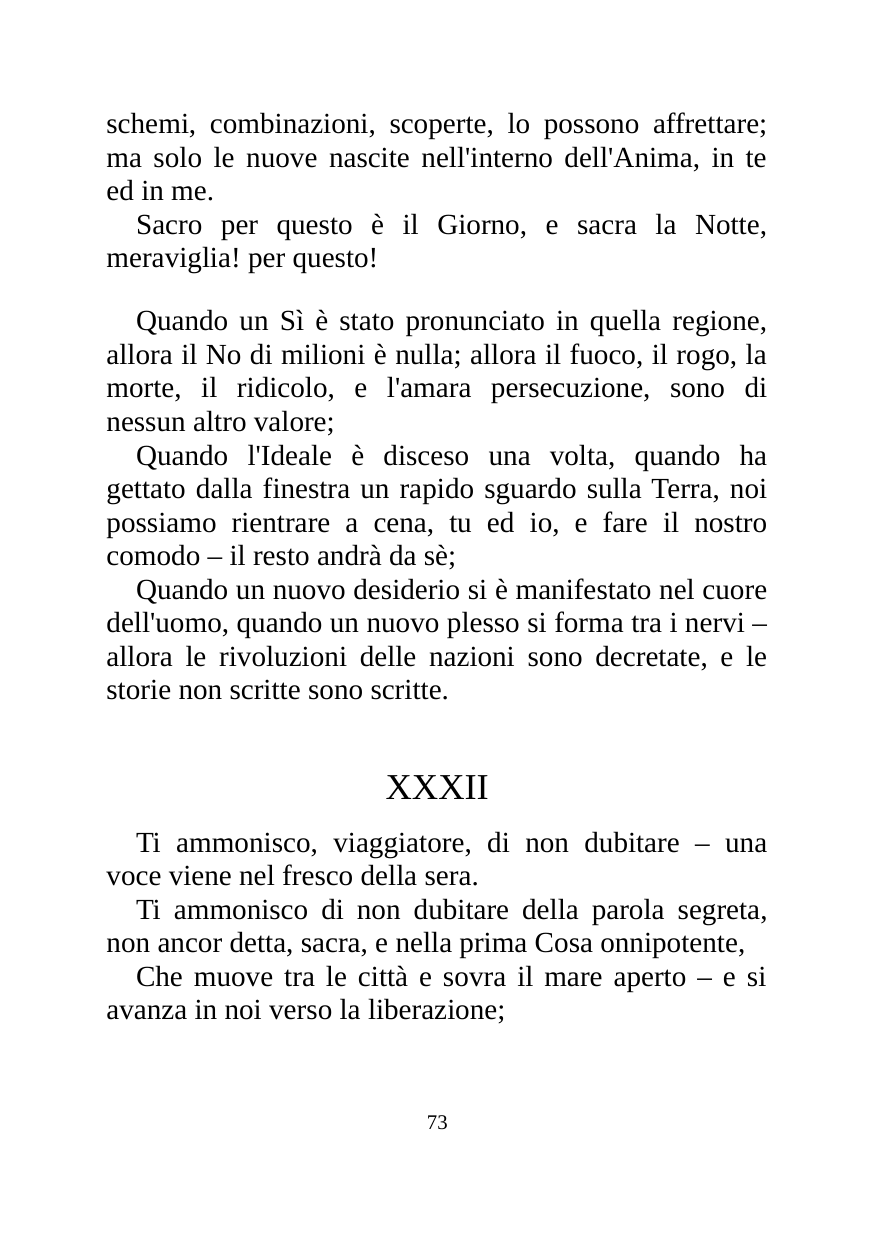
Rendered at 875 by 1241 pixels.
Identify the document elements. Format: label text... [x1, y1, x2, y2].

text Che muove tra le città e sovra il mare aperto – e si avanza in noi verso la liberazione; [106, 959, 768, 1026]
subtitle XXXII [106, 765, 768, 807]
text Quando un Sì è stato pronunciato in quella regione, allora il No di milioni è nulla; allora il fuoco, il rogo, la morte, il ridicolo, e l'amara persecuzione, sono di nessun altro valore; [106, 303, 768, 438]
text Quando l'Ideale è disceso una volta, quando ha gettato dalla finestra un rapido sguardo sulla Terra, noi possiamo rientrare a cena, tu ed io, e fare il nostro comodo – il resto andrà da sè; [106, 438, 768, 572]
text Sacro per questo è il Giorno, e sacra la Notte, meraviglia! per questo! [106, 207, 768, 274]
text Quando un nuovo desiderio si è manifestato nel cuore dell'uomo, quando un nuovo plesso si forma tra i nervi – allora le rivoluzioni delle nazioni sono decretate, e le storie non scritte sono scritte. [106, 572, 768, 706]
text Ti ammonisco di non dubitare della parola segreta, non ancor detta, sacra, e nella prima Cosa onnipotente, [106, 892, 768, 959]
text Ti ammonisco, viaggiatore, di non dubitare – una voce viene nel fresco della sera. [106, 825, 768, 892]
text schemi, combinazioni, scoperte, lo possono affrettare; ma solo le nuove nascite nell'interno dell'Anima, in te ed in me. [106, 106, 768, 207]
